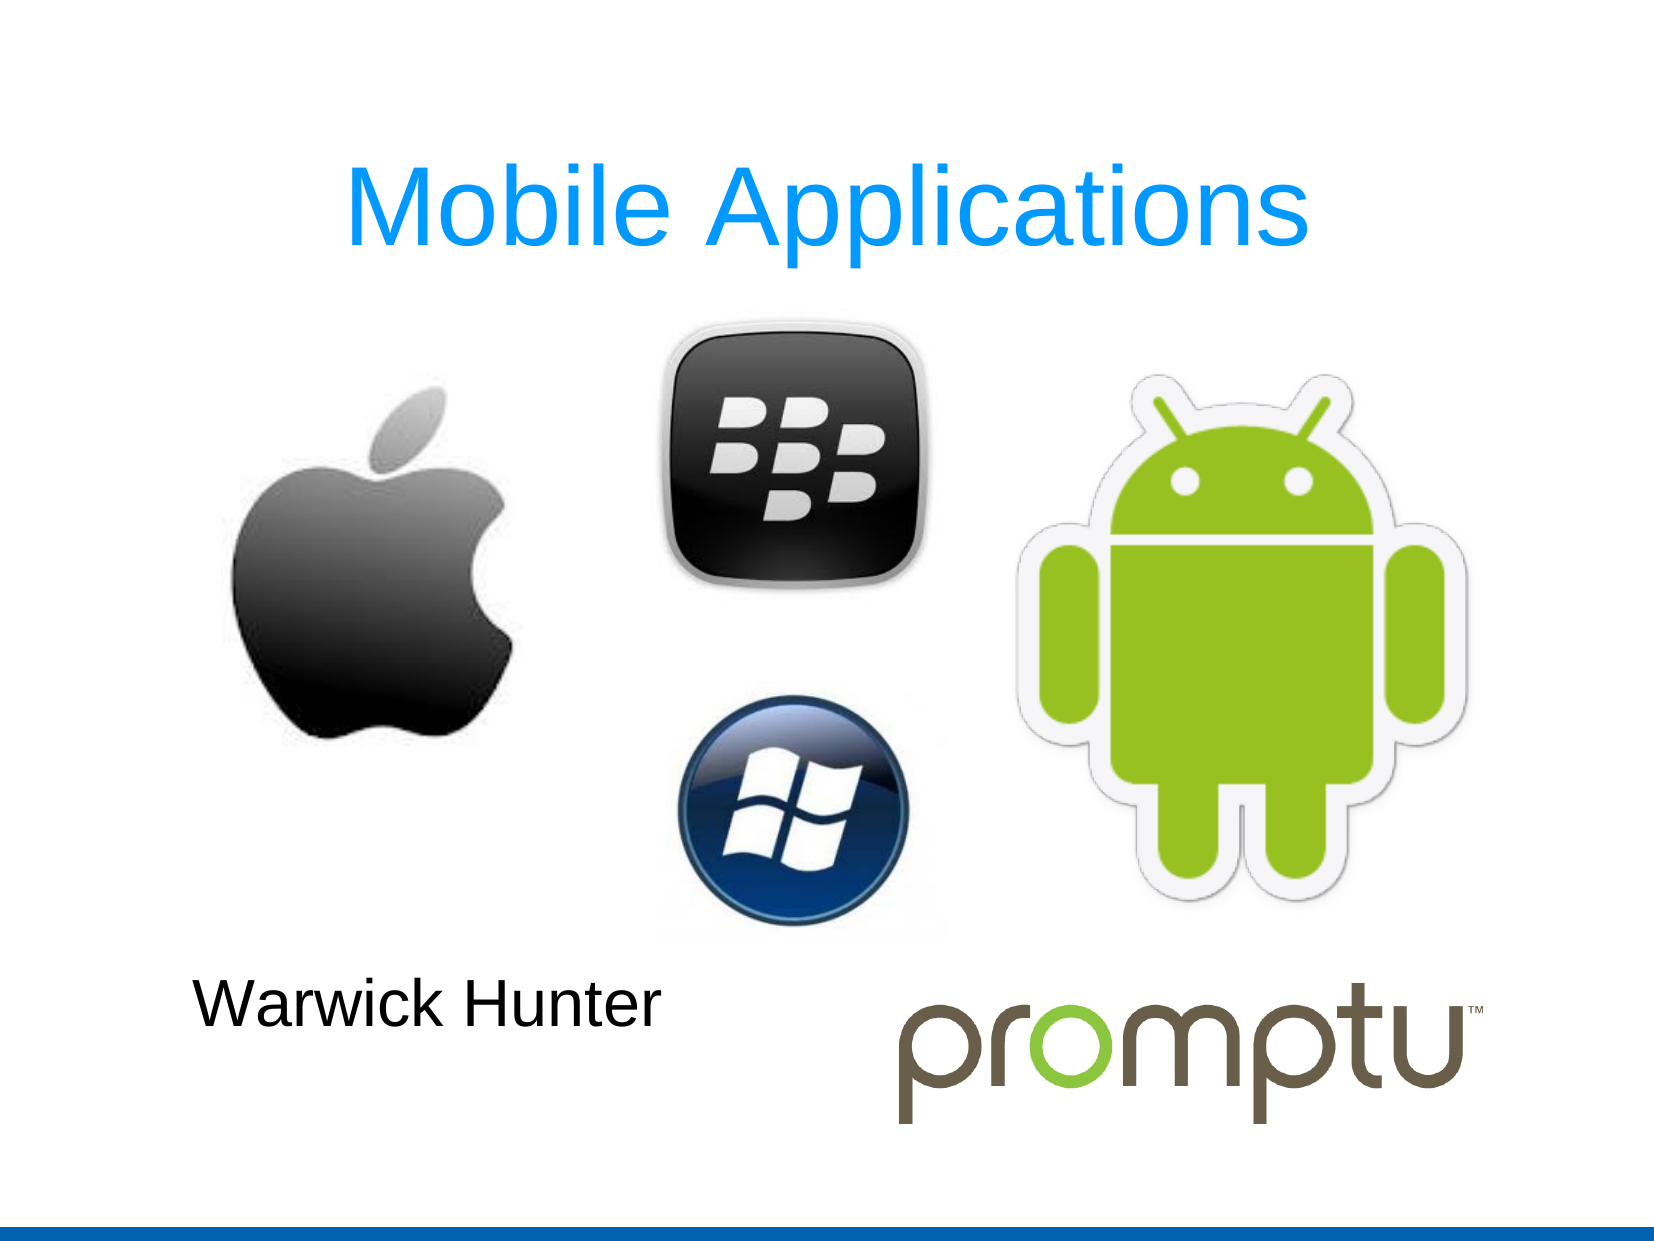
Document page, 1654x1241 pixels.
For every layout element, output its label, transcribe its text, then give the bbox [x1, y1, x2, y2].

list Warwick Hunter [121, 344, 811, 1127]
picture [899, 983, 1483, 1124]
picture [622, 365, 1518, 940]
title Mobile Applications [121, 66, 1534, 346]
picture [637, 298, 953, 614]
picture [221, 353, 523, 783]
